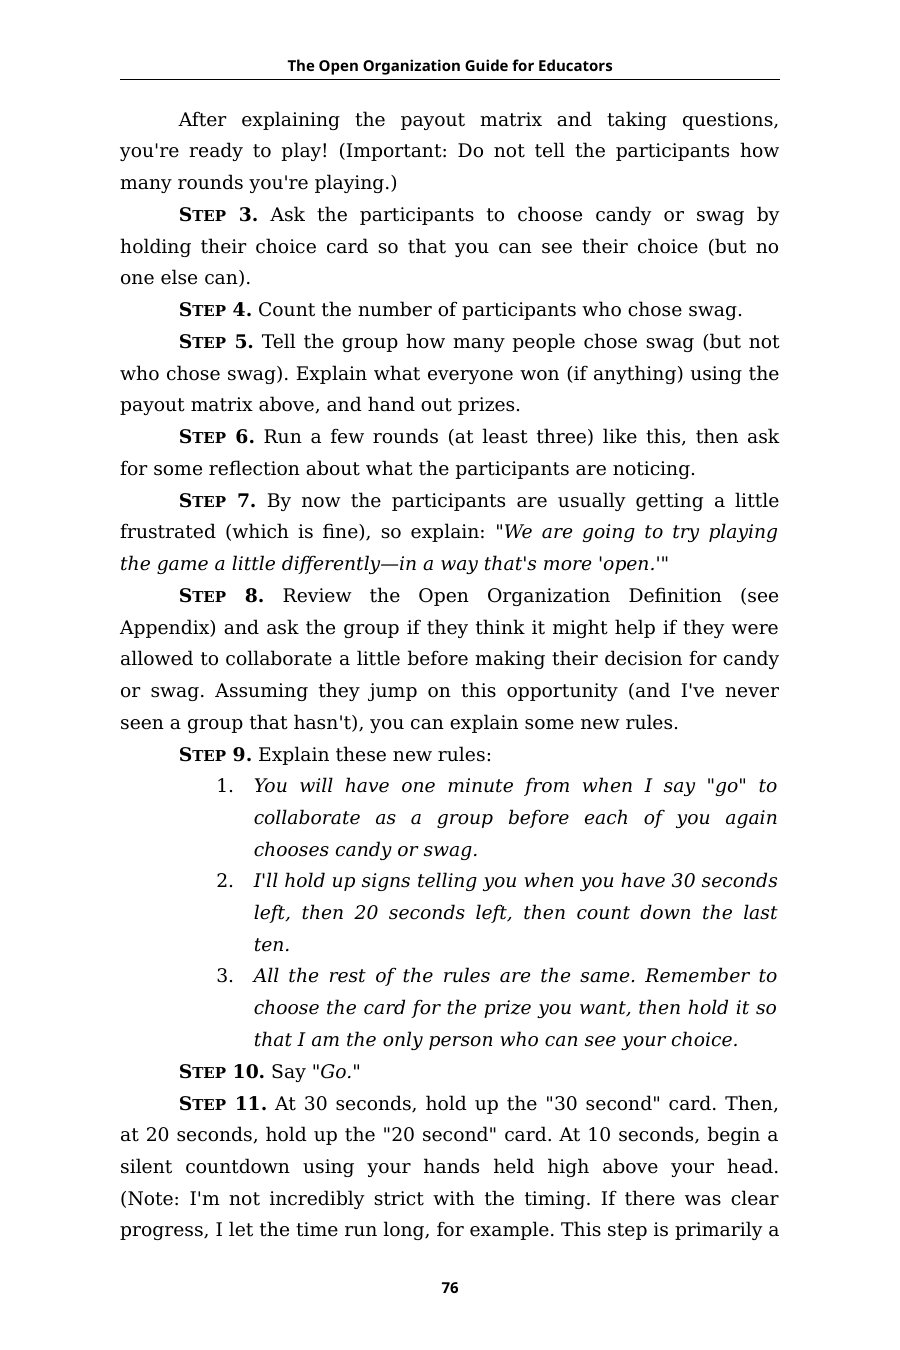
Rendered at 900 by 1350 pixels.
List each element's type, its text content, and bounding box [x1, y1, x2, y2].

text Step 3. Ask the participants to choose candy or swag by holding their choice card so that you can see their choice (but no one else can). [120, 204, 780, 289]
text Step 5. Tell the group how many people chose swag (but not who chose swag). Explain what everyone won (if anything) using the payout matrix above, and hand out prizes. [120, 331, 780, 416]
text Step 8. Review the Open Organization Definition (see Appendix) and ask the group if they think it might help if they were allowed to collaborate a little before making their decision for candy or swag. Assuming they jump on this opportunity (and I've never seen a group that hasn't), you can explain some new rules. [120, 585, 780, 734]
text Step 10. Say "Go." [120, 1060, 780, 1082]
text Step 6. Run a few rounds (at least three) like this, then ask for some reflection about what the participants are noticing. [120, 426, 780, 480]
list All the rest of the rules are the same. Remember to choose the card for the prize you want, then hold it so that I am the only person who can see your choice. [216, 965, 780, 1051]
text Step 11. At 30 seconds, hold up the "30 second" card. Then, at 20 seconds, hold up the "20 second" card. At 10 seconds, begin a silent countdown using your hands held high above your head. (Note: I'm not incredibly strict with the timing. If there was clear progress, I let the time run long, for example. This step is primarily a [120, 1092, 780, 1241]
list I'll hold up signs telling you when you have 30 seconds left, then 20 seconds left, then count down the last ten. [216, 870, 780, 956]
list You will have one minute from when I say "go" to collaborate as a group before each of you again chooses candy or swag. [216, 775, 780, 861]
text After explaining the payout matrix and taking questions, you're ready to play! (Important: Do not tell the participants how many rounds you're playing.) [120, 109, 780, 194]
text Step 9. Explain these new rules: [120, 743, 780, 766]
text Step 4. Count the number of participants who chose swag. [120, 299, 780, 321]
text Step 7. By now the participants are usually getting a little frustrated (which is fine), so explain: "We are going to try playing the game a little differently—in a way that's more 'open.'" [120, 490, 780, 575]
